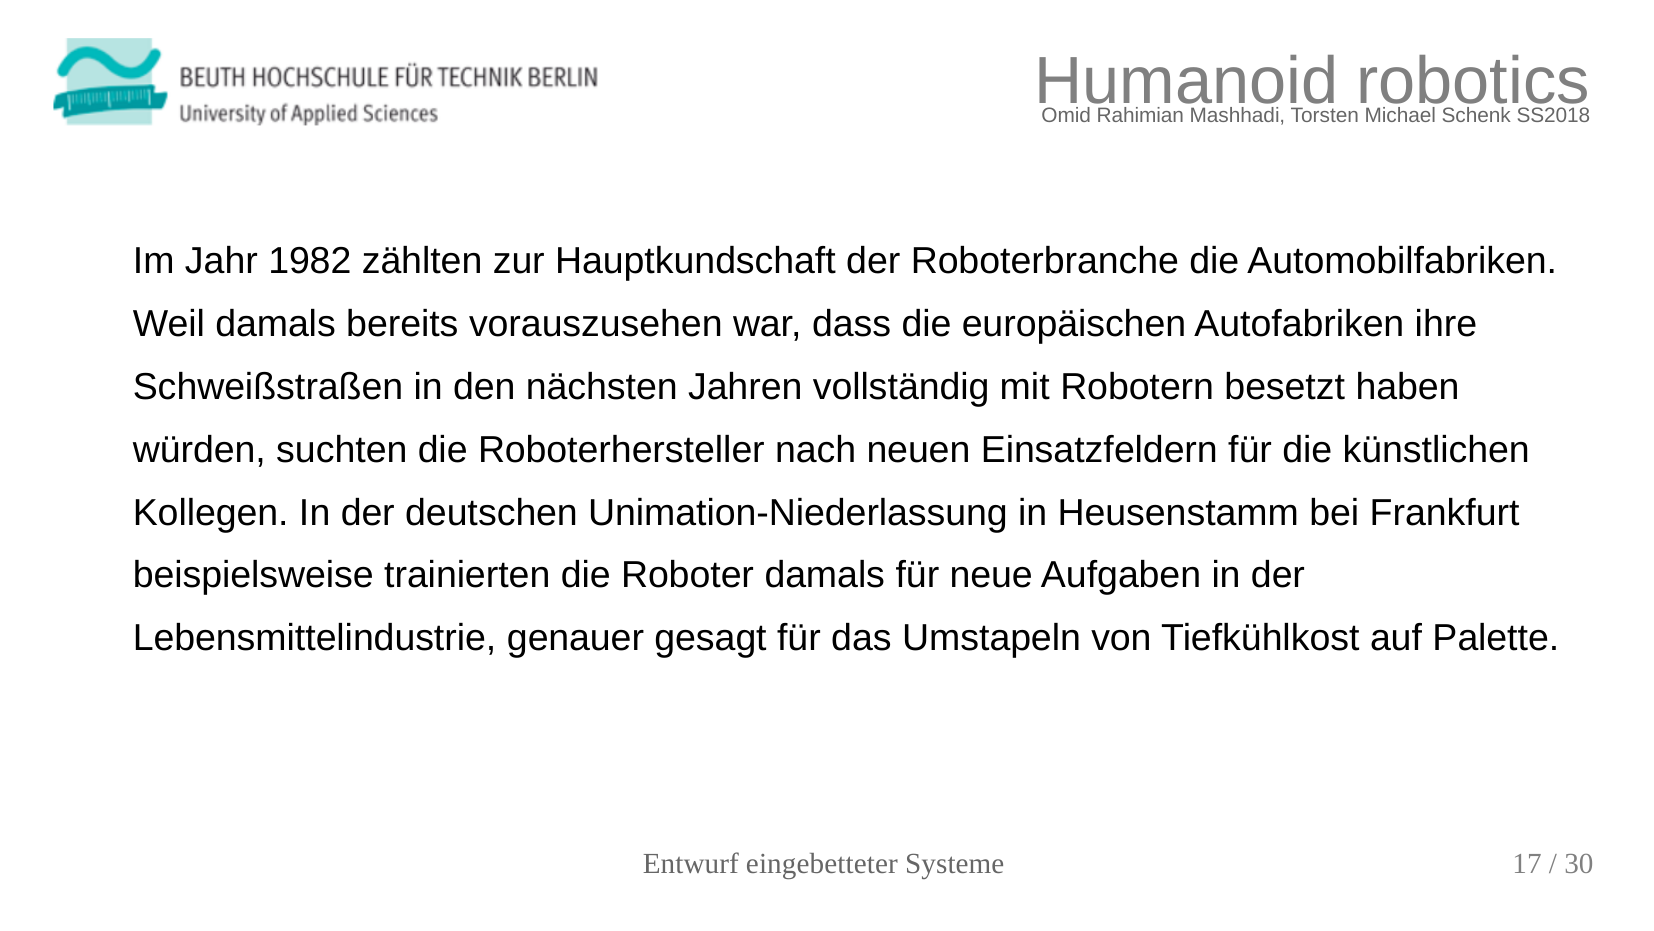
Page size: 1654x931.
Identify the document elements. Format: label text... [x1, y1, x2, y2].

text_box Im Jahr 1982 zählten zur Hauptkundschaft der Roboterbranche die Automobilfabriken. Weil damals bereits vorauszusehen war, dass die europäischen Autofabriken ihre Schweißstraßen in den nächsten Jahren vollständig mit Robotern besetzt haben würden, suchten die Roboterhersteller nach neuen Einsatzfeldern für die künstlichen Kollegen. In der deutschen Unimation-Niederlassung in Heusenstamm bei Frankfurt beispielsweise trainierten die Roboter damals für neue Aufgaben in der Lebensmittelindustrie, genauer gesagt für das Umstapeln von Tiefkühlkost auf Palette. [82, 210, 1591, 661]
text_box / 30 [1526, 840, 1632, 888]
title [82, 12, 1571, 210]
text_box Humanoid robotics [1020, 35, 1642, 126]
text_box Omid Rahimian Mashhadi, Torsten Michael Schenk SS2018 [1026, 96, 1611, 151]
picture [15, 29, 661, 145]
